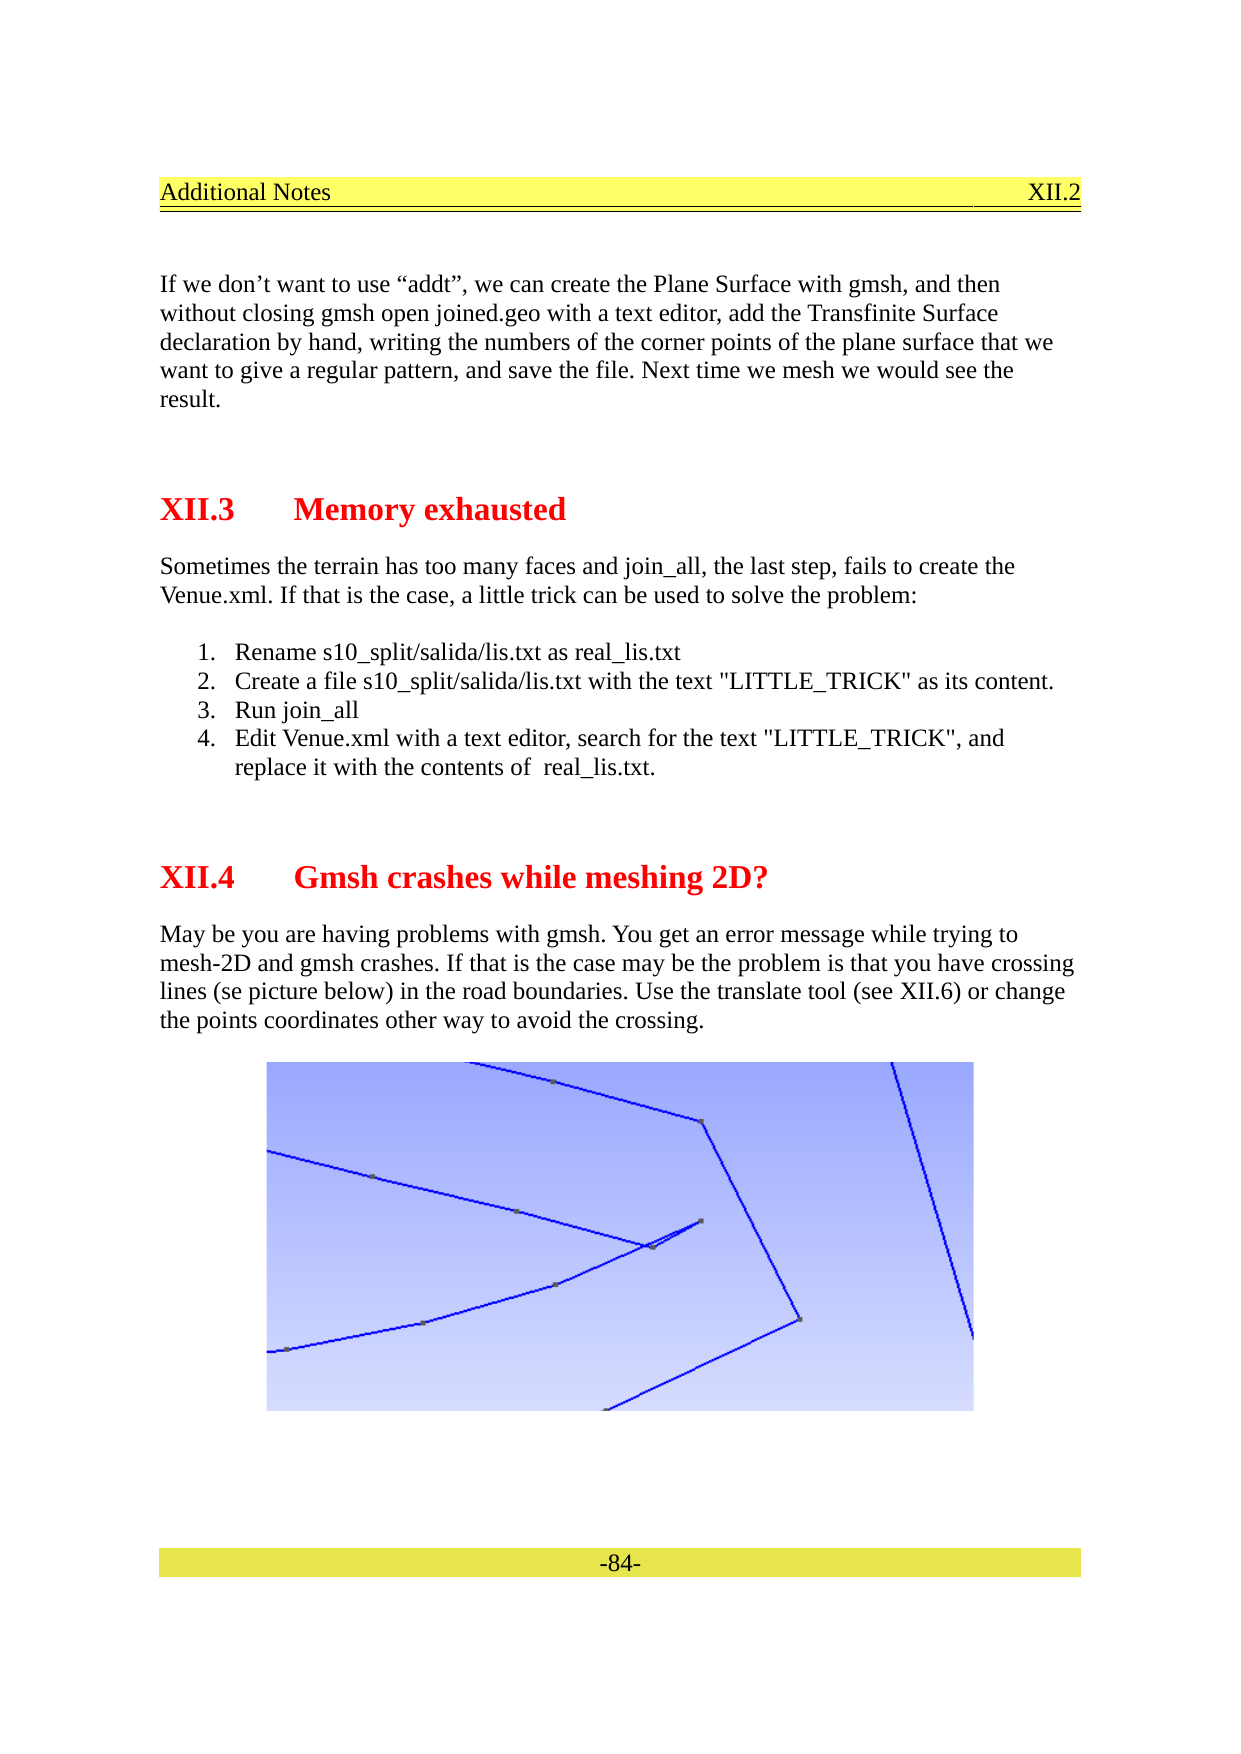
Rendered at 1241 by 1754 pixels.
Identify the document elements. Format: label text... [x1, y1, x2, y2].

list Create a file s10_split/salida/lis.txt with the text "LITTLE_TRICK" as its content. [197, 666, 1081, 695]
subtitle Memory exhausted [159, 489, 1081, 527]
subtitle Gmsh crashes while meshing 2D? [159, 857, 1081, 895]
text Sometimes the terrain has too many faces and join_all, the last step, fails to create the Venue.xml. If that is the case, a little trick can be used to solve the problem: [159, 551, 1081, 608]
list Run join_all [197, 695, 1081, 723]
list Edit Venue.xml with a text editor, search for the text "LITTLE_TRICK", and replace it with the contents of real_lis.txt. [197, 723, 1081, 781]
text If we don’t want to use “addt”, we can create the Plane Surface with gmsh, and then without closing gmsh open joined.geo with a text editor, add the Transfinite Surface declaration by hand, writing the numbers of the corner points of the plane surface that we want to give a regular pattern, and save the file. Next time we mesh we would see the result. [159, 269, 1081, 413]
picture [266, 1062, 974, 1411]
text May be you are having problems with gmsh. You get an error message while trying to mesh-2D and gmsh crashes. If that is the case may be the problem is that you have crossing lines (se picture below) in the road boundaries. Use the translate tool (see XII.6) or change the points coordinates other way to avoid the crossing. [159, 919, 1081, 1034]
list Rename s10_split/salida/lis.txt as real_lis.txt [197, 637, 1081, 666]
